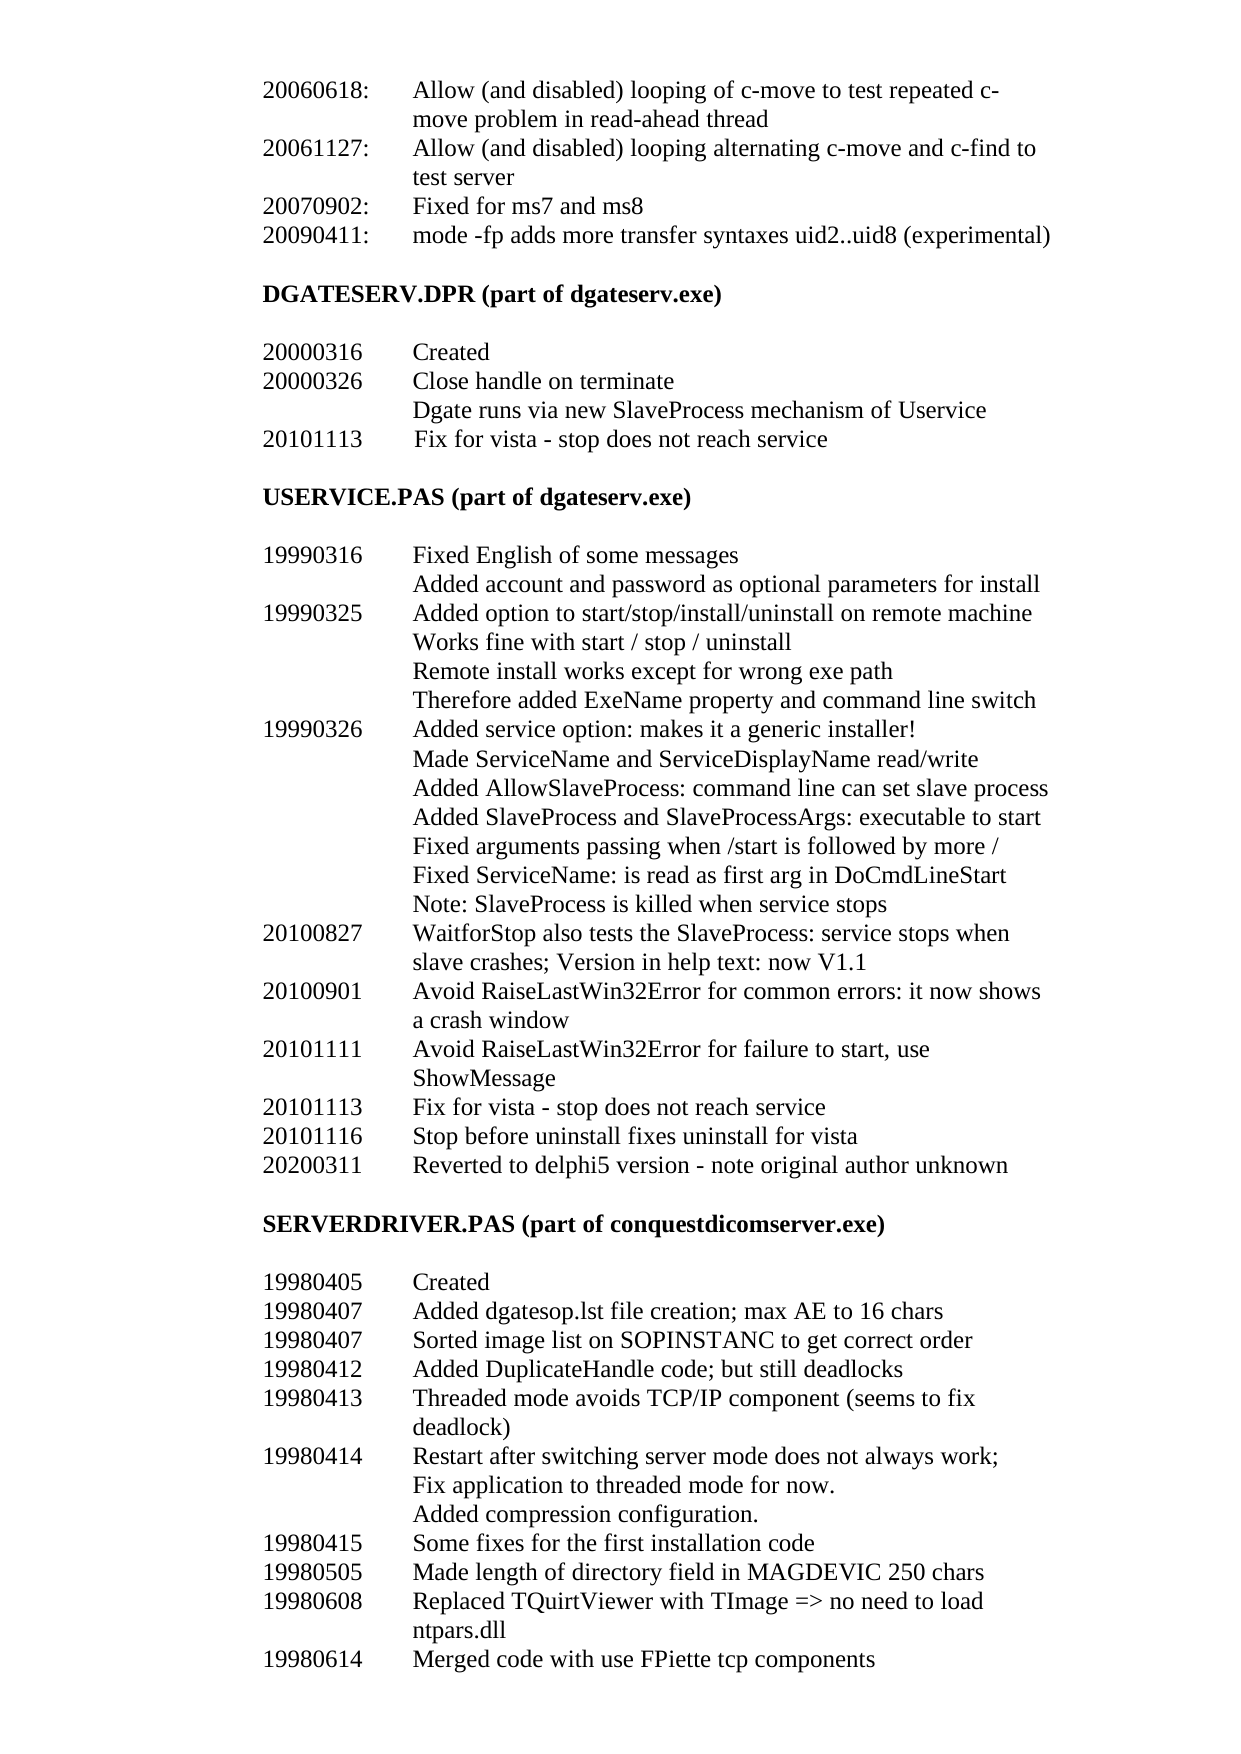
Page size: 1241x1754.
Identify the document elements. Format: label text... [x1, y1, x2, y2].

text 19990325 Added option to start/stop/install/uninstall on remote machine Works fine with start / stop / uninstall Remote install works except for wrong exe path Therefore added ExeName property and command line switch [262, 598, 1053, 714]
text 20100827 WaitforStop also tests the SlaveProcess: service stops when slave crashes; Version in help text: now V1.1 [187, 918, 1053, 976]
text 19980407 Sorted image list on SOPINSTANC to get correct order [187, 1325, 1053, 1354]
text 19980614 Merged code with use FPiette tcp components [187, 1644, 1053, 1673]
text SERVERDRIVER.PAS (part of conquestdicomserver.exe) [187, 1208, 1053, 1237]
text 20061127: Allow (and disabled) looping alternating c-move and c-find to test server [187, 133, 1053, 191]
text 19980413 Threaded mode avoids TCP/IP component (seems to fix deadlock) [262, 1383, 1053, 1441]
text Added AllowSlaveProcess: command line can set slave process [337, 772, 1053, 802]
text DGATESERV.DPR (part of dgateserv.exe) [187, 278, 1053, 307]
text 19980505 Made length of directory field in MAGDEVIC 250 chars [187, 1557, 1053, 1586]
text 19990316 Fixed English of some messages Added account and password as optional parameters for install [262, 540, 1053, 598]
text 19980414 Restart after switching server mode does not always work; Fix application to threaded mode for now. [262, 1441, 1053, 1499]
text 20000316 Created [187, 337, 1053, 366]
text 19980415 Some fixes for the first installation code [187, 1528, 1053, 1557]
text Fixed ServiceName: is read as first arg in DoCmdLineStart [337, 860, 1053, 889]
text 20090411: mode -fp adds more transfer syntaxes uid2..uid8 (experimental) [187, 220, 1053, 249]
text 20070902: Fixed for ms7 and ms8 [187, 191, 1053, 220]
text 19980412 Added DuplicateHandle code; but still deadlocks [187, 1354, 1053, 1383]
text Added SlaveProcess and SlaveProcessArgs: executable to start [337, 802, 1053, 831]
text 19980608 Replaced TQuirtViewer with TImage => no need to load ntpars.dll [262, 1586, 1053, 1644]
text 20000326 Close handle on terminate Dgate runs via new SlaveProcess mechanism of Uservice [262, 366, 1053, 424]
text Note: SlaveProcess is killed when service stops [337, 889, 1053, 918]
text 20101116 Stop before uninstall fixes uninstall for vista [187, 1121, 1053, 1150]
text 19980405 Created [187, 1267, 1053, 1296]
text 19980407 Added dgatesop.lst file creation; max AE to 16 chars [187, 1296, 1053, 1325]
text 20101113 Fix for vista - stop does not reach service [262, 424, 1053, 453]
text 20101111 Avoid RaiseLastWin32Error for failure to start, use ShowMessage [187, 1034, 1053, 1092]
text Added compression configuration. [337, 1499, 1053, 1528]
text 20060618: Allow (and disabled) looping of c-move to test repeated c-move problem in read-ahead thread [187, 75, 1053, 133]
text USERVICE.PAS (part of dgateserv.exe) [187, 482, 1053, 511]
text 20101113 Fix for vista - stop does not reach service [187, 1092, 1053, 1121]
text 19990326 Added service option: makes it a generic installer! Made ServiceName and ServiceDisplayName read/write [262, 714, 1053, 772]
text Fixed arguments passing when /start is followed by more / [337, 831, 1053, 860]
text 20200311 Reverted to delphi5 version - note original author unknown [187, 1150, 1053, 1179]
text 20100901 Avoid RaiseLastWin32Error for common errors: it now shows a crash window [187, 976, 1053, 1034]
